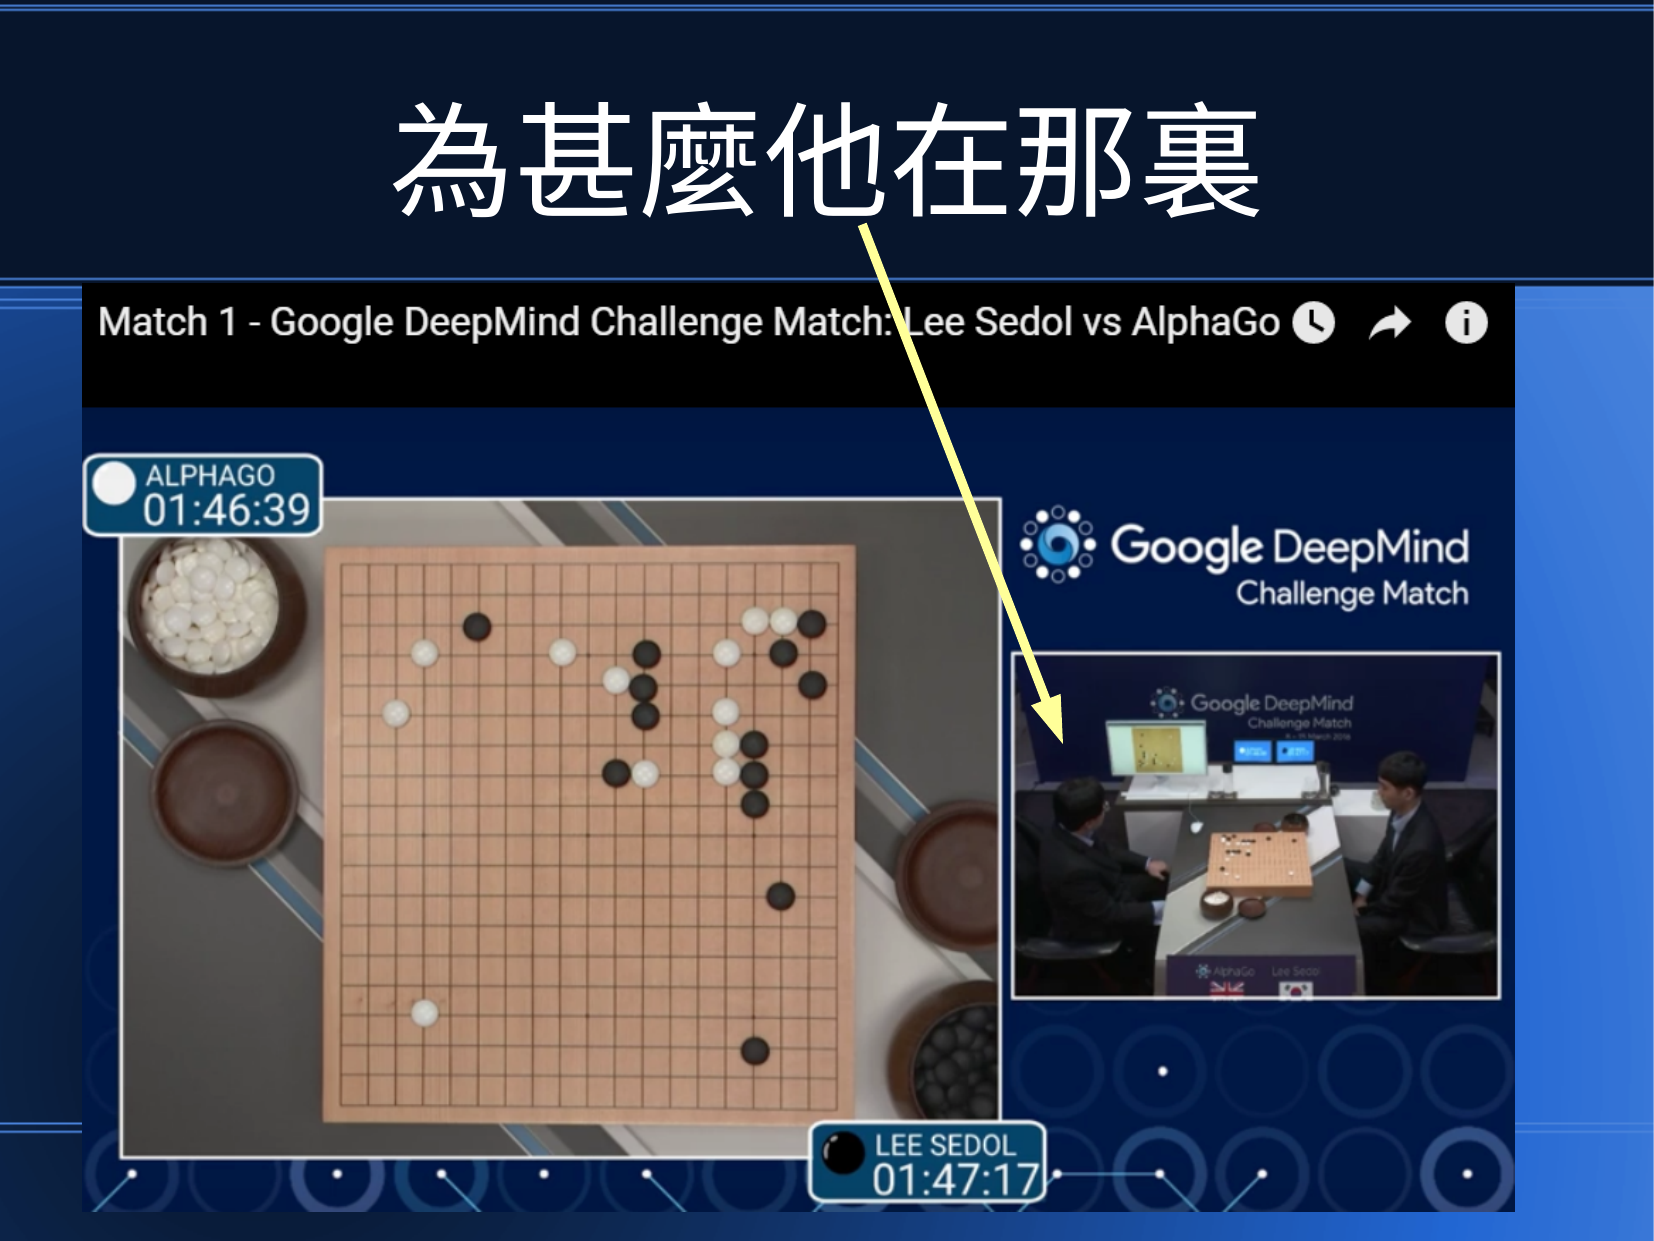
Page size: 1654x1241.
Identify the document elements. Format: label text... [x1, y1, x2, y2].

picture [0, 0, 1654, 1241]
title 為甚麼他在那裏 [82, 49, 1571, 257]
